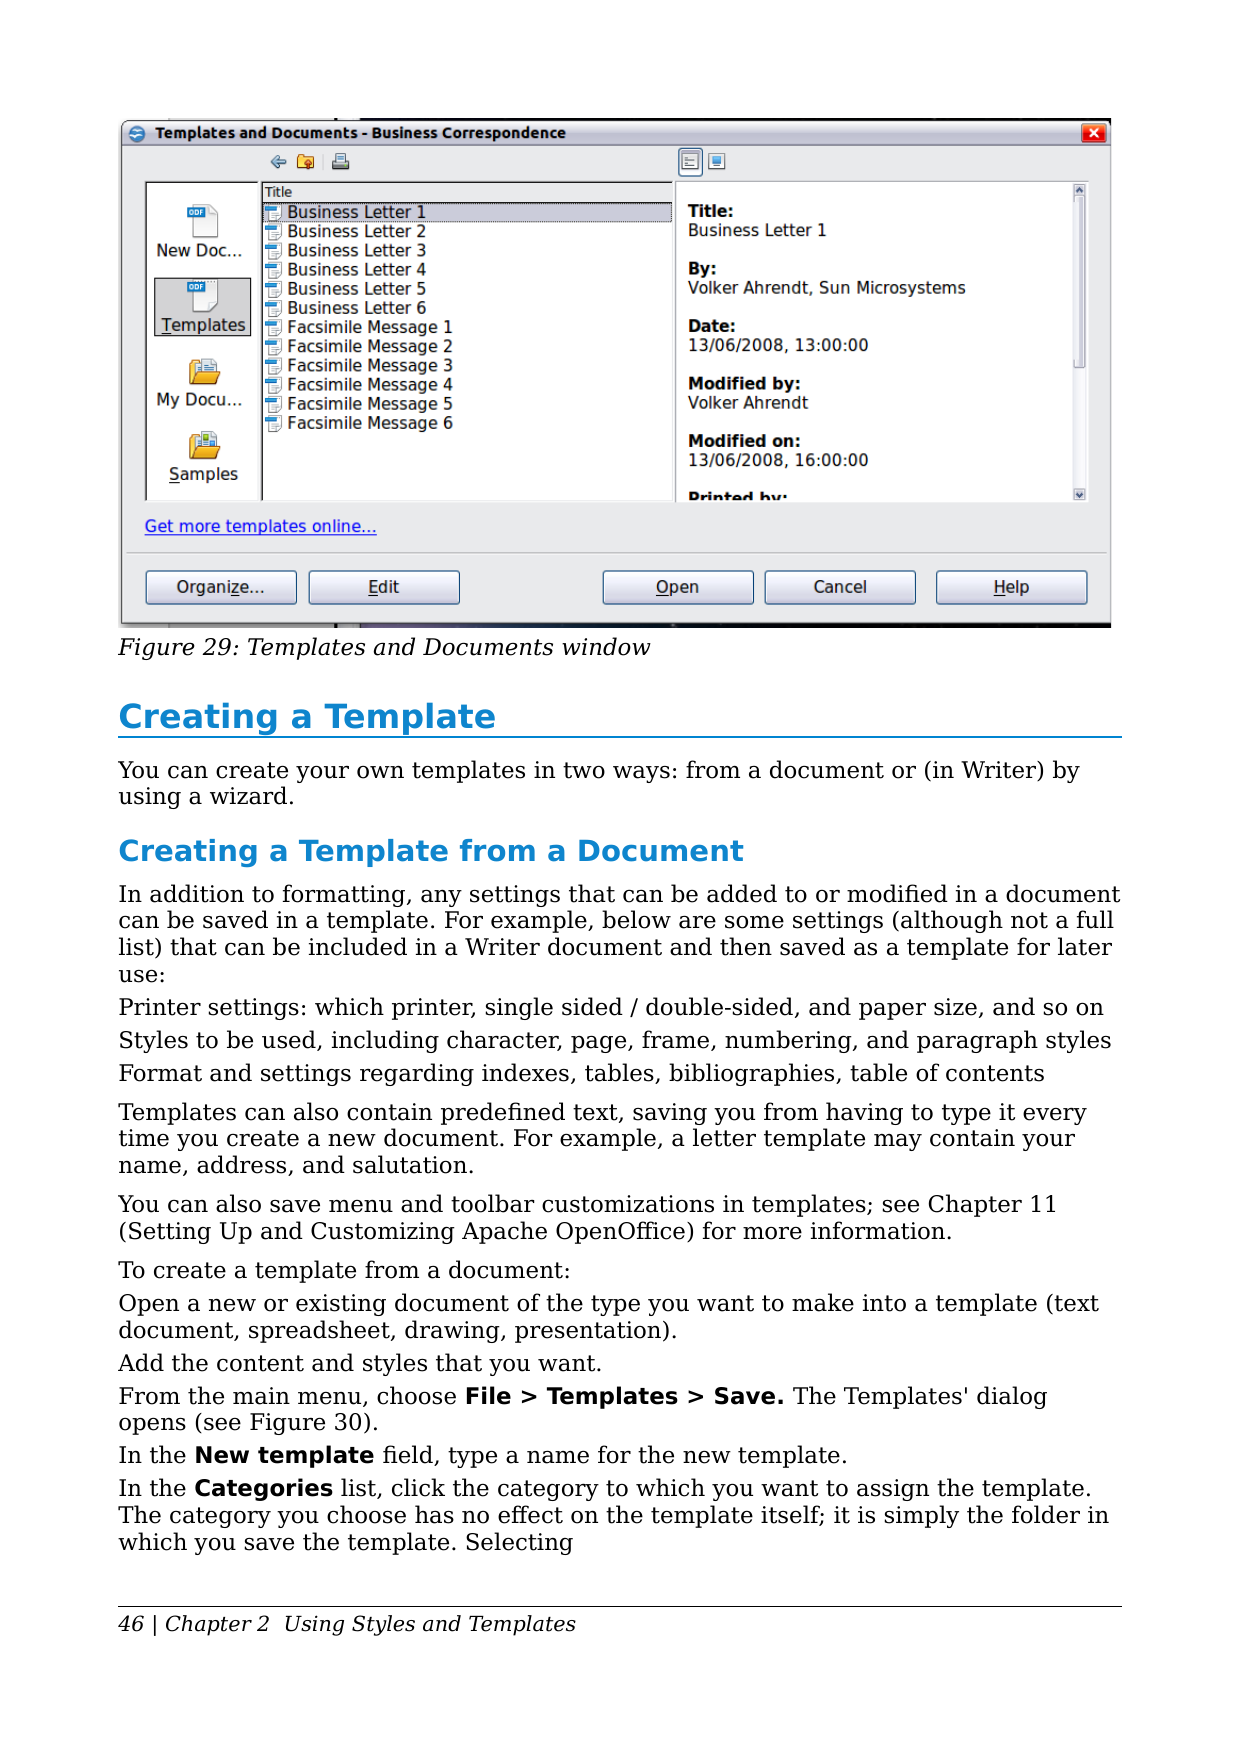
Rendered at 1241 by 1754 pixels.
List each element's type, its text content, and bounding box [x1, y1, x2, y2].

text Open a new or existing document of the type you want to make into a template (text document, spreadsheet, drawing, presentation). [118, 1290, 1122, 1344]
text In the Categories list, click the category to which you want to assign the template. The category you choose has no effect on the template itself; it is simply the folder in which you save the template. Selecting [118, 1475, 1122, 1555]
text Add the content and styles that you want. [118, 1350, 1122, 1377]
list Styles to be used, including character, page, frame, numbering, and paragraph styles [118, 1027, 1122, 1053]
list Format and settings regarding indexes, tables, bibliographies, table of contents [118, 1060, 1122, 1086]
text Templates can also contain predefined text, saving you from having to type it every time you create a new document. For example, a letter template may contain your name, address, and salutation. [118, 1099, 1122, 1179]
text You can create your own templates in two ways: from a document or (in Writer) by using a wizard. [118, 757, 1122, 810]
picture [118, 118, 1112, 628]
list Printer settings: which printer, single sided / double-sided, and paper size, and so on [118, 994, 1122, 1021]
text Figure 29: Templates and Documents window [118, 634, 1126, 661]
text In the New template field, type a name for the new template. [118, 1442, 1122, 1469]
text From the main menu, choose File > Templates > Save. The Templates' dialog opens (see Figure 30). [118, 1383, 1122, 1436]
subtitle Creating a Template from a Document [118, 834, 1122, 868]
list In addition to formatting, any settings that can be added to or modified in a document can be saved in a template. For example, below are some settings (although not a full list) that can be included in a Writer document and then saved as a template for later use: [118, 881, 1122, 987]
list To create a template from a document: [118, 1257, 1122, 1284]
text You can also save menu and toolbar customizations in templates; see Chapter 11 (Setting Up and Customizing Apache OpenOffice) for more information. [118, 1191, 1122, 1245]
subtitle Creating a Template [118, 697, 1122, 736]
